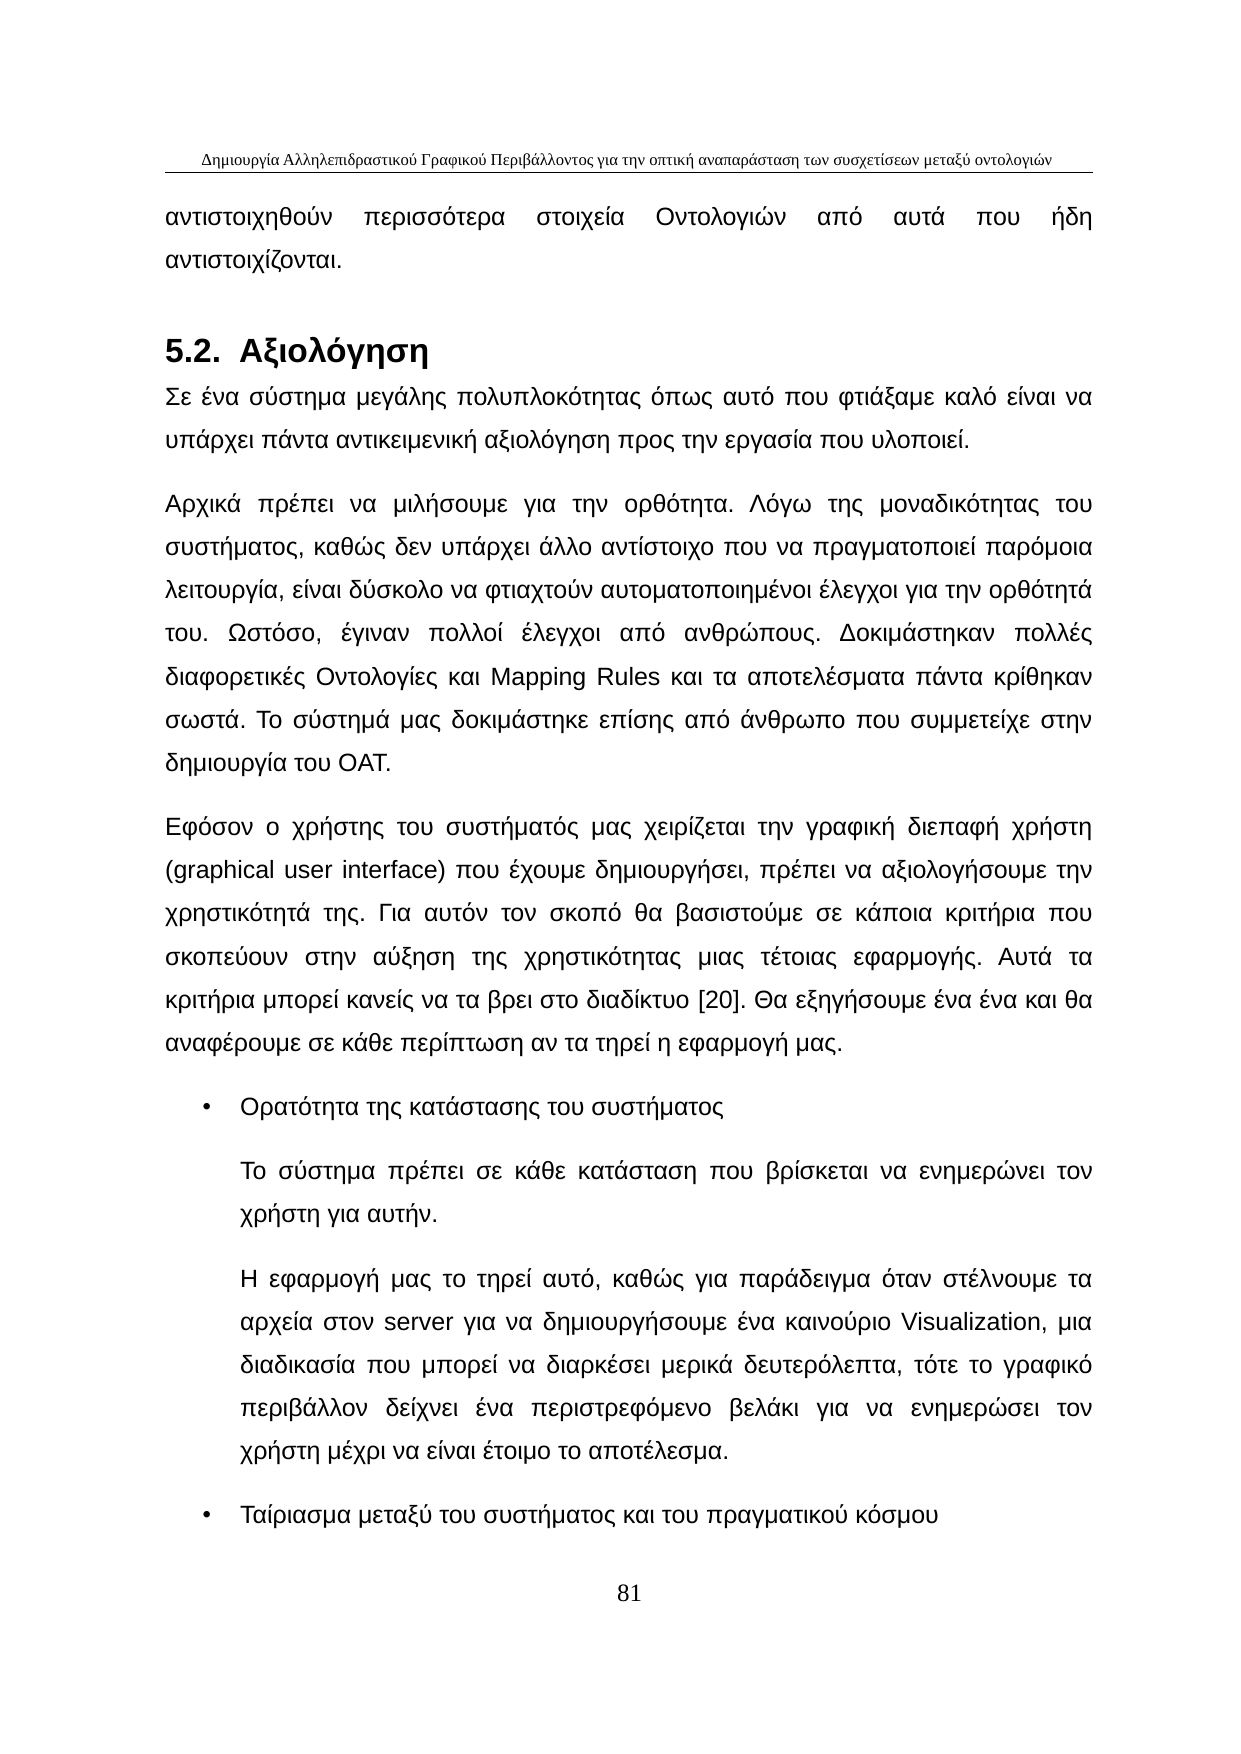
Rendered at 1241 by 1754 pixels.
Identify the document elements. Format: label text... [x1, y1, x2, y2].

list Ταίριασμα μεταξύ του συστήματος και του πραγματικού κόσμου [202, 1501, 1093, 1529]
text Σε ένα σύστημα μεγάλης πολυπλοκότητας όπως αυτό που φτιάξαμε καλό είναι να υπάρχει πάντα αντικειμενική αξιολόγηση προς την εργασία που υλοποιεί. [165, 382, 1093, 453]
list Η εφαρμογή μας το τηρεί αυτό, καθώς για παράδειγμα όταν στέλνουμε τα αρχεία στον server για να δημιουργήσουμε ένα καινούριο Visualization, μια διαδικασία που μπορεί να διαρκέσει μερικά δευτερόλεπτα, τότε το γραφικό περιβάλλον δείχνει ένα περιστρεφόμενο βελάκι για να ενημερώσει τον χρήστη μέχρι να είναι έτοιμο το αποτέλεσμα. [202, 1264, 1093, 1465]
list Ορατότητα της κατάστασης του συστήματος [202, 1092, 1093, 1121]
text Αρχικά πρέπει να μιλήσουμε για την ορθότητα. Λόγω της μοναδικότητας του συστήματος, καθώς δεν υπάρχει άλλο αντίστοιχο που να πραγματοποιεί παρόμοια λειτουργία, είναι δύσκολο να φτιαχτούν αυτοματοποιημένοι έλεγχοι για την ορθότητά του. Ωστόσο, έγιναν πολλοί έλεγχοι από ανθρώπους. Δοκιμάστηκαν πολλές διαφορετικές Οντολογίες και Mapping Rules και τα αποτελέσματα πάντα κρίθηκαν σωστά. Το σύστημά μας δοκιμάστηκε επίσης από άνθρωπο που συμμετείχε στην δημιουργία του OAT. [165, 489, 1093, 777]
text αντιστοιχηθούν περισσότερα στοιχεία Οντολογιών από αυτά που ήδη αντιστοιχίζονται. [165, 202, 1093, 274]
list Το σύστημα πρέπει σε κάθε κατάσταση που βρίσκεται να ενημερώνει τον χρήστη για αυτήν. [202, 1156, 1093, 1228]
subtitle Αξιολόγηση [165, 331, 1093, 369]
text Εφόσον ο χρήστης του συστήματός μας χειρίζεται την γραφική διεπαφή χρήστη (graphical user interface) που έχουμε δημιουργήσει, πρέπει να αξιολογήσουμε την χρηστικότητά της. Για αυτόν τον σκοπό θα βασιστούμε σε κάποια κριτήρια που σκοπεύουν στην αύξηση της χρηστικότητας μιας τέτοιας εφαρμογής. Αυτά τα κριτήρια μπορεί κανείς να τα βρει στο διαδίκτυο [20]. Θα εξηγήσουμε ένα ένα και θα αναφέρουμε σε κάθε περίπτωση αν τα τηρεί η εφαρμογή μας. [165, 812, 1093, 1056]
